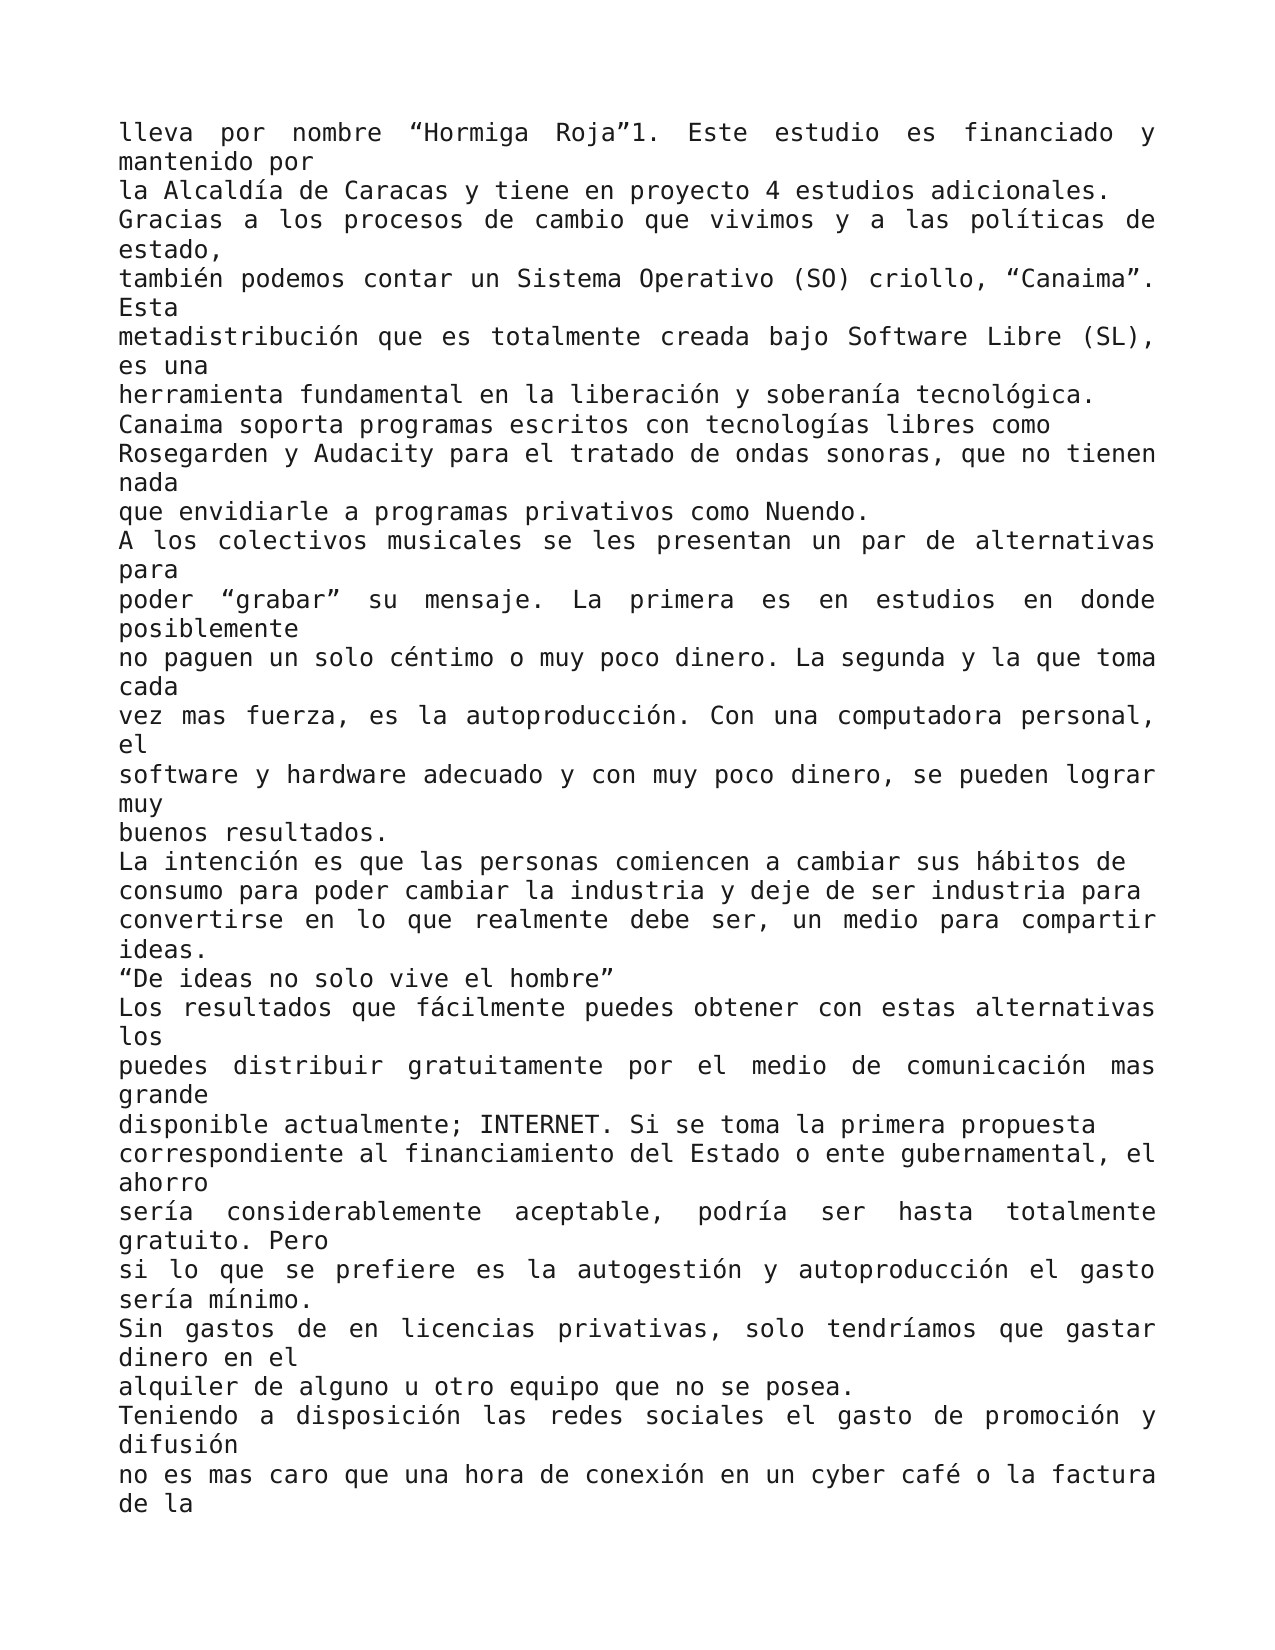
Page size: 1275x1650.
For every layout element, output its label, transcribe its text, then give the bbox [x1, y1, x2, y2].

text A los colectivos musicales se les presentan un par de alternativas para [118, 526, 1157, 585]
text Teniendo a disposición las redes sociales el gasto de promoción y difusión [118, 1401, 1157, 1460]
text buenos resultados. [118, 818, 1157, 847]
text “De ideas no solo vive el hombre” [118, 964, 1157, 993]
text Gracias a los procesos de cambio que vivimos y a las políticas de estado, [118, 206, 1157, 264]
text Rosegarden y Audacity para el tratado de ondas sonoras, que no tienen nada [118, 439, 1157, 497]
text disponible actualmente; INTERNET. Si se toma la primera propuesta [118, 1110, 1157, 1139]
text si lo que se prefiere es la autogestión y autoproducción el gasto sería mínimo. [118, 1256, 1157, 1314]
text La intención es que las personas comiencen a cambiar sus hábitos de [118, 847, 1157, 876]
text sería considerablemente aceptable, podría ser hasta totalmente gratuito. Pero [118, 1197, 1157, 1256]
text no paguen un solo céntimo o muy poco dinero. La segunda y la que toma cada [118, 643, 1157, 701]
text lleva por nombre “Hormiga Roja”1. Este estudio es financiado y mantenido por [118, 118, 1157, 176]
text no es mas caro que una hora de conexión en un cyber café o la factura de la [118, 1460, 1157, 1518]
text convertirse en lo que realmente debe ser, un medio para compartir ideas. [118, 906, 1157, 964]
text consumo para poder cambiar la industria y deje de ser industria para [118, 876, 1157, 906]
text poder “grabar” su mensaje. La primera es en estudios en donde posiblemente [118, 585, 1157, 643]
text software y hardware adecuado y con muy poco dinero, se pueden lograr muy [118, 760, 1157, 818]
text herramienta fundamental en la liberación y soberanía tecnológica. [118, 381, 1157, 410]
text puedes distribuir gratuitamente por el medio de comunicación mas grande [118, 1051, 1157, 1110]
text correspondiente al financiamiento del Estado o ente gubernamental, el ahorro [118, 1139, 1157, 1197]
text alquiler de alguno u otro equipo que no se posea. [118, 1372, 1157, 1401]
text vez mas fuerza, es la autoproducción. Con una computadora personal, el [118, 701, 1157, 760]
text metadistribución que es totalmente creada bajo Software Libre (SL), es una [118, 322, 1157, 381]
text que envidiarle a programas privativos como Nuendo. [118, 497, 1157, 526]
text Canaima soporta programas escritos con tecnologías libres como [118, 410, 1157, 439]
text también podemos contar un Sistema Operativo (SO) criollo, “Canaima”. Esta [118, 264, 1157, 322]
text Sin gastos de en licencias privativas, solo tendríamos que gastar dinero en el [118, 1314, 1157, 1372]
text la Alcaldía de Caracas y tiene en proyecto 4 estudios adicionales. [118, 176, 1157, 206]
text Los resultados que fácilmente puedes obtener con estas alternativas los [118, 993, 1157, 1051]
